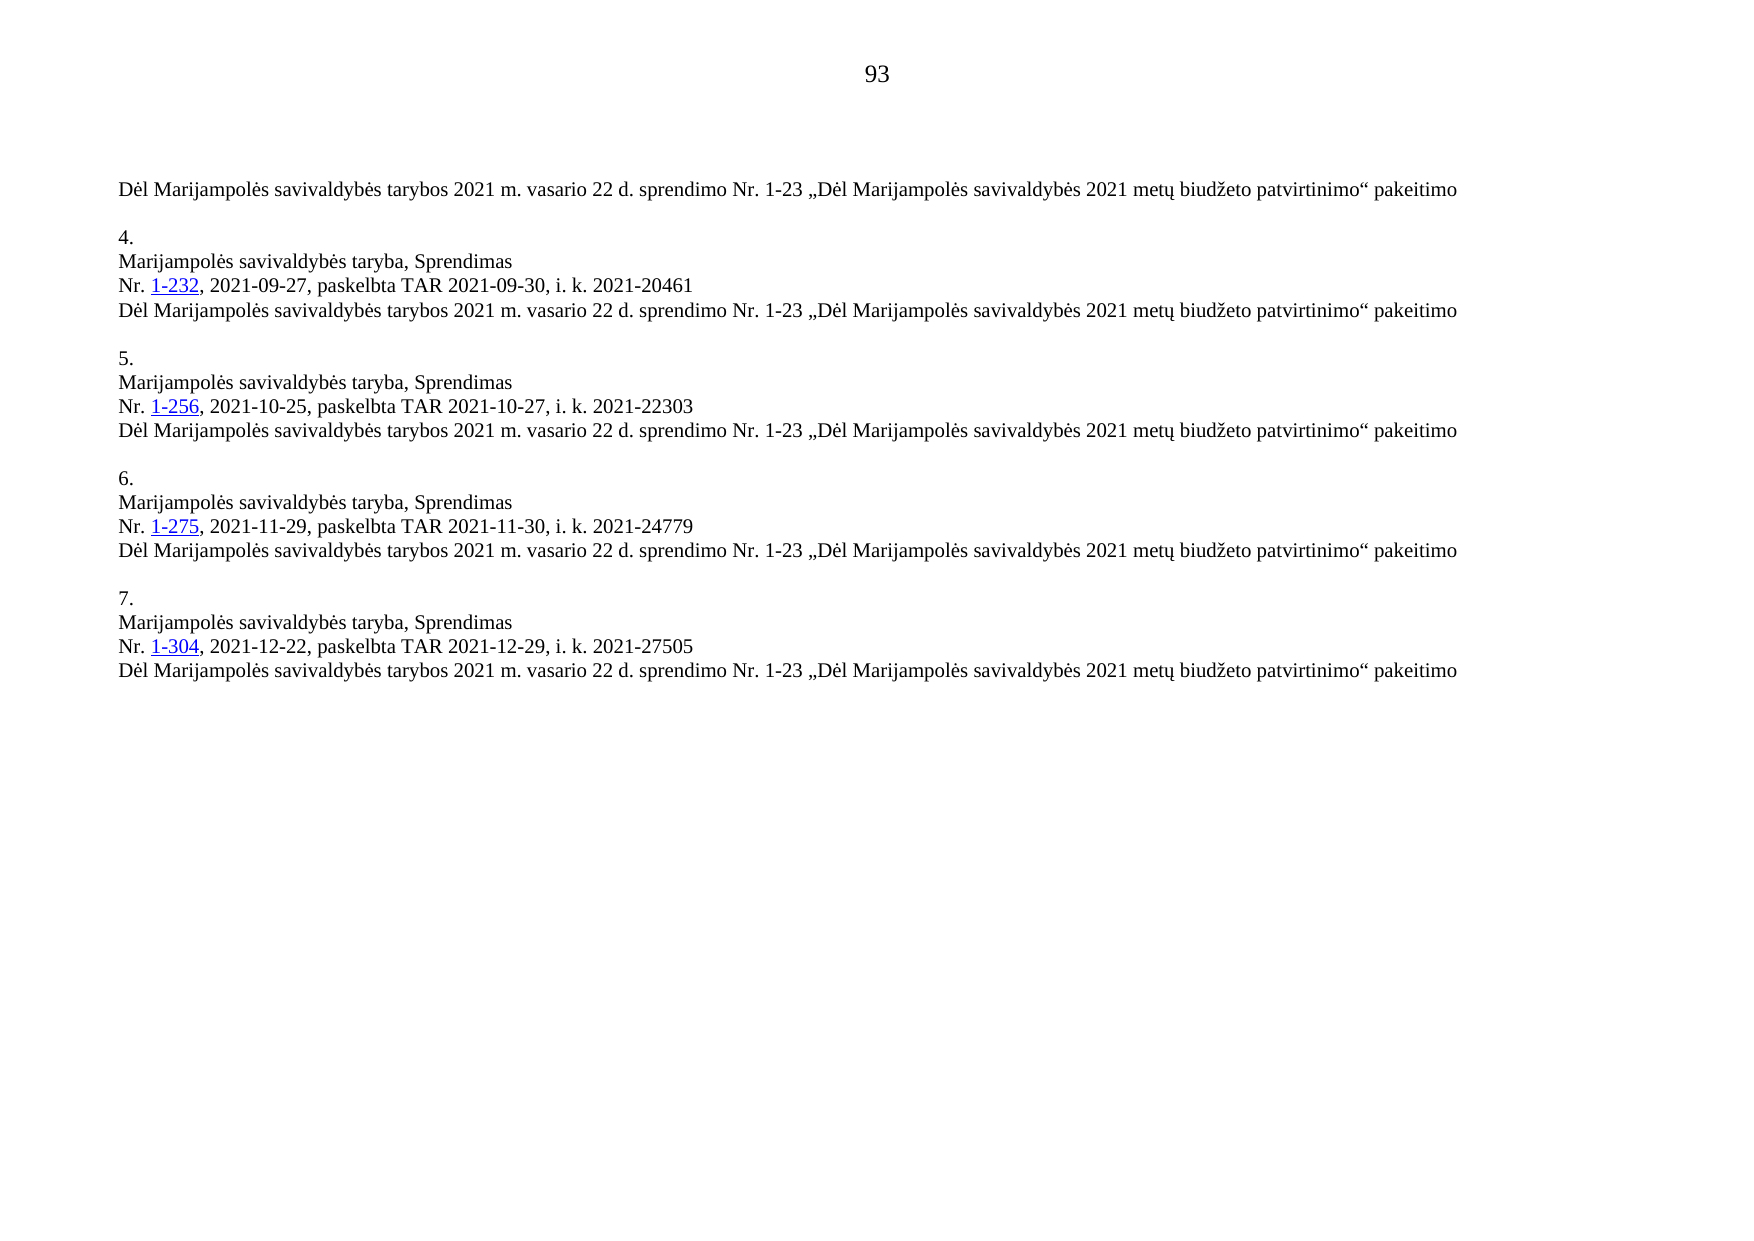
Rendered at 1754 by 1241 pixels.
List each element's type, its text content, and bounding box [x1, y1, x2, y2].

text Nr. 1-304, 2021-12-22, paskelbta TAR 2021-12-29, i. k. 2021-27505 [118, 634, 1636, 658]
text Dėl Marijampolės savivaldybės tarybos 2021 m. vasario 22 d. sprendimo Nr. 1-23 „Dėl Marijampolės savivaldybės 2021 metų biudžeto patvirtinimo“ pakeitimo [118, 418, 1636, 442]
text Nr. 1-275, 2021-11-29, paskelbta TAR 2021-11-30, i. k. 2021-24779 [118, 514, 1636, 538]
text Nr. 1-232, 2021-09-27, paskelbta TAR 2021-09-30, i. k. 2021-20461 [118, 273, 1636, 297]
text Dėl Marijampolės savivaldybės tarybos 2021 m. vasario 22 d. sprendimo Nr. 1-23 „Dėl Marijampolės savivaldybės 2021 metų biudžeto patvirtinimo“ pakeitimo [118, 177, 1636, 201]
text Marijampolės savivaldybės taryba, Sprendimas [118, 610, 1636, 634]
text Marijampolės savivaldybės taryba, Sprendimas [118, 370, 1636, 394]
text Marijampolės savivaldybės taryba, Sprendimas [118, 249, 1636, 273]
text Dėl Marijampolės savivaldybės tarybos 2021 m. vasario 22 d. sprendimo Nr. 1-23 „Dėl Marijampolės savivaldybės 2021 metų biudžeto patvirtinimo“ pakeitimo [118, 297, 1636, 322]
text 5. [118, 346, 1636, 370]
text Nr. 1-256, 2021-10-25, paskelbta TAR 2021-10-27, i. k. 2021-22303 [118, 394, 1636, 418]
text 4. [118, 225, 1636, 249]
text Dėl Marijampolės savivaldybės tarybos 2021 m. vasario 22 d. sprendimo Nr. 1-23 „Dėl Marijampolės savivaldybės 2021 metų biudžeto patvirtinimo“ pakeitimo [118, 538, 1636, 562]
text Marijampolės savivaldybės taryba, Sprendimas [118, 490, 1636, 514]
text 6. [118, 466, 1636, 490]
text Dėl Marijampolės savivaldybės tarybos 2021 m. vasario 22 d. sprendimo Nr. 1-23 „Dėl Marijampolės savivaldybės 2021 metų biudžeto patvirtinimo“ pakeitimo [118, 658, 1636, 682]
text 7. [118, 586, 1636, 610]
